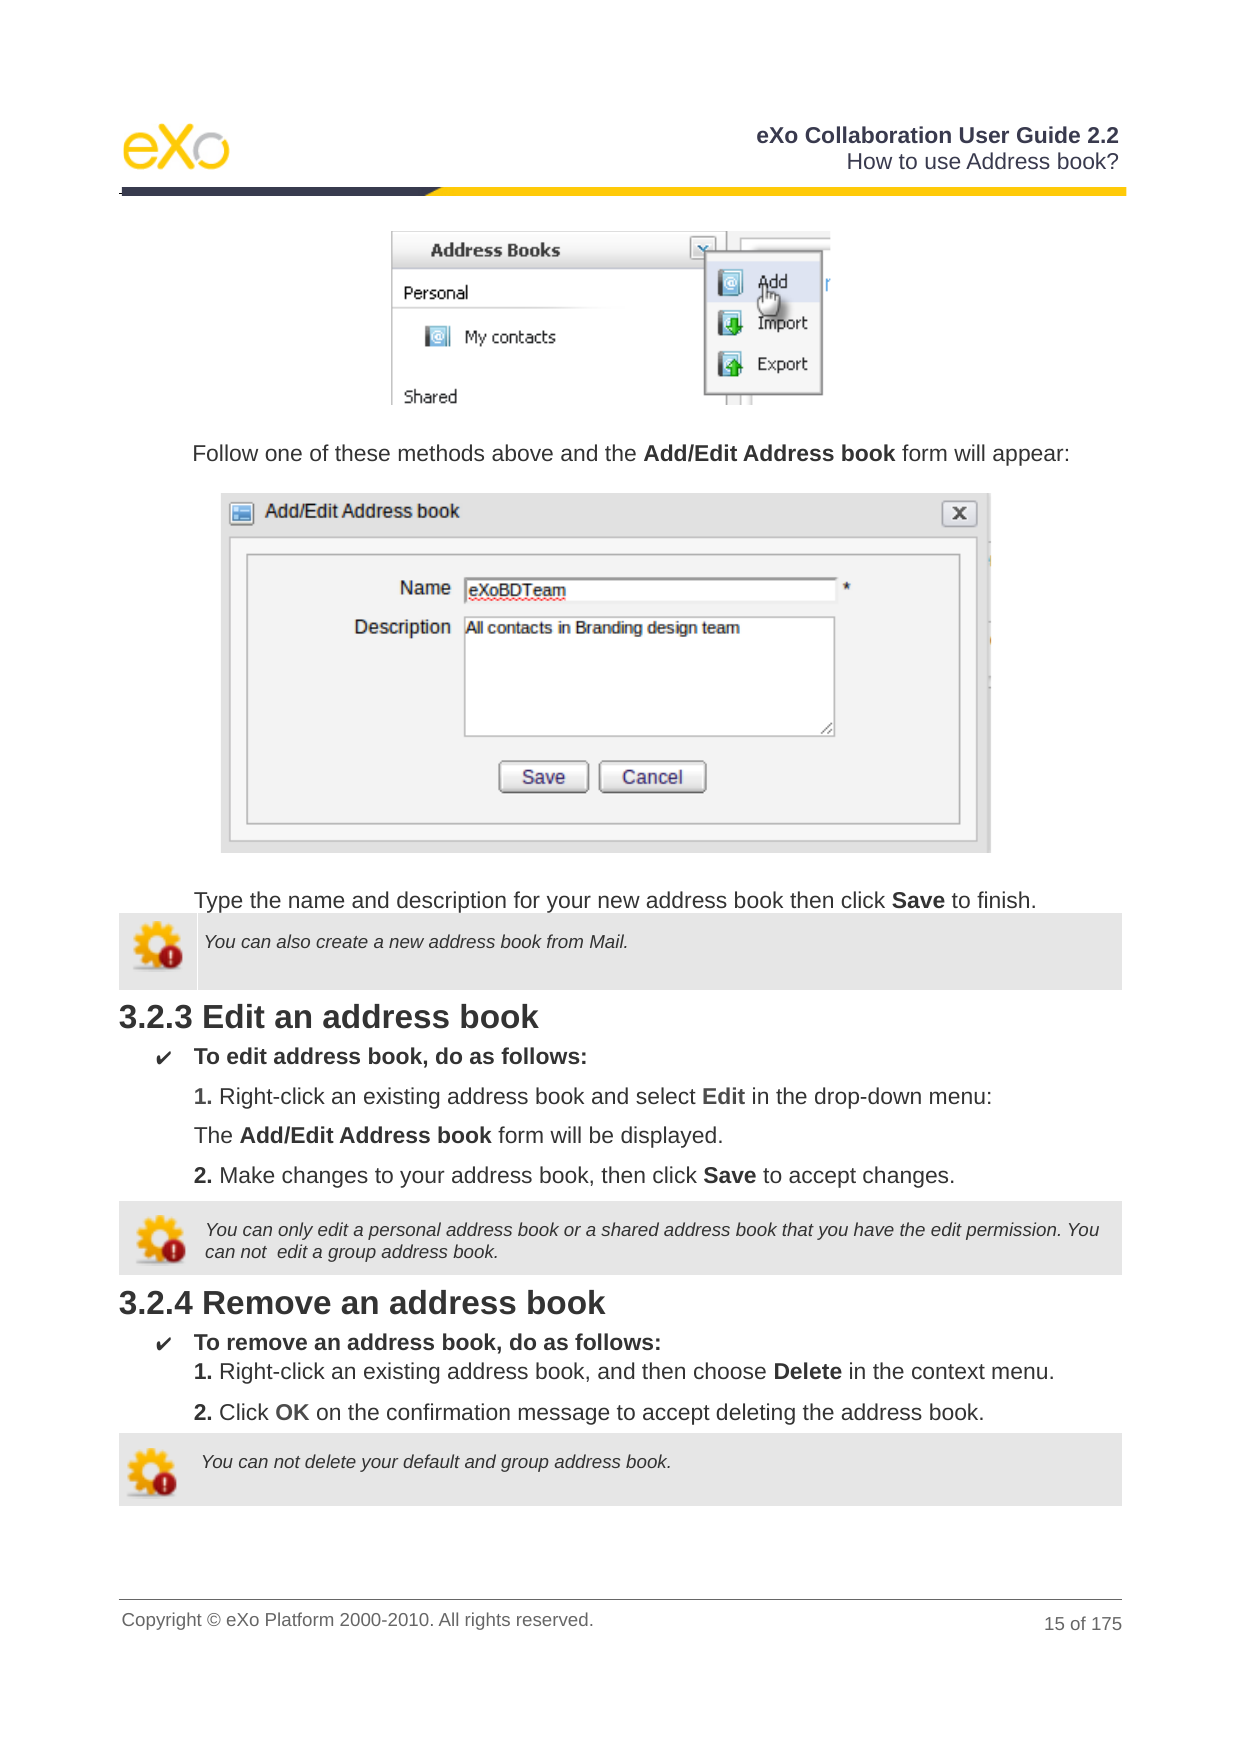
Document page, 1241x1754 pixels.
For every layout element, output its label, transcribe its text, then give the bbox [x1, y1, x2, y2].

list To edit address book, do as follows: [156, 1043, 1122, 1069]
list The Add/Edit Address book form will be displayed. [156, 1122, 1122, 1148]
list 2. Make changes to your address book, then click Save to accept changes. [156, 1162, 1122, 1188]
subtitle Edit an address book [118, 997, 1122, 1036]
picture [123, 123, 230, 170]
table_header [119, 1433, 195, 1506]
list 1. Right-click an existing address book, and then choose Delete in the context menu. [156, 1358, 1122, 1384]
list Type the name and description for your new address book then click Save to finish. [156, 887, 1122, 913]
table_header [119, 1201, 199, 1275]
picture [220, 493, 992, 853]
table_header You can only edit a personal address book or a shared address book that you have the edit permission. You can not edit a group address book. [199, 1201, 1122, 1275]
picture [391, 231, 831, 405]
list 2. Click OK on the confirmation message to accept deleting the address book. [156, 1399, 1122, 1426]
subtitle Remove an address book [118, 1283, 1122, 1321]
picture [132, 921, 183, 972]
picture [121, 187, 1127, 196]
list 1. Right-click an existing address book and select Edit in the drop-down menu: [156, 1083, 1122, 1109]
list Follow one of these methods above and the Add/Edit Address book form will appear: [192, 440, 1122, 466]
list To remove an address book, do as follows: [156, 1329, 1122, 1355]
table_header You can not delete your default and group address book. [195, 1433, 1122, 1506]
picture [135, 1215, 186, 1266]
table_header [119, 913, 197, 990]
table_header You can also create a new address book from Mail. [198, 913, 1122, 990]
picture [126, 1448, 177, 1499]
